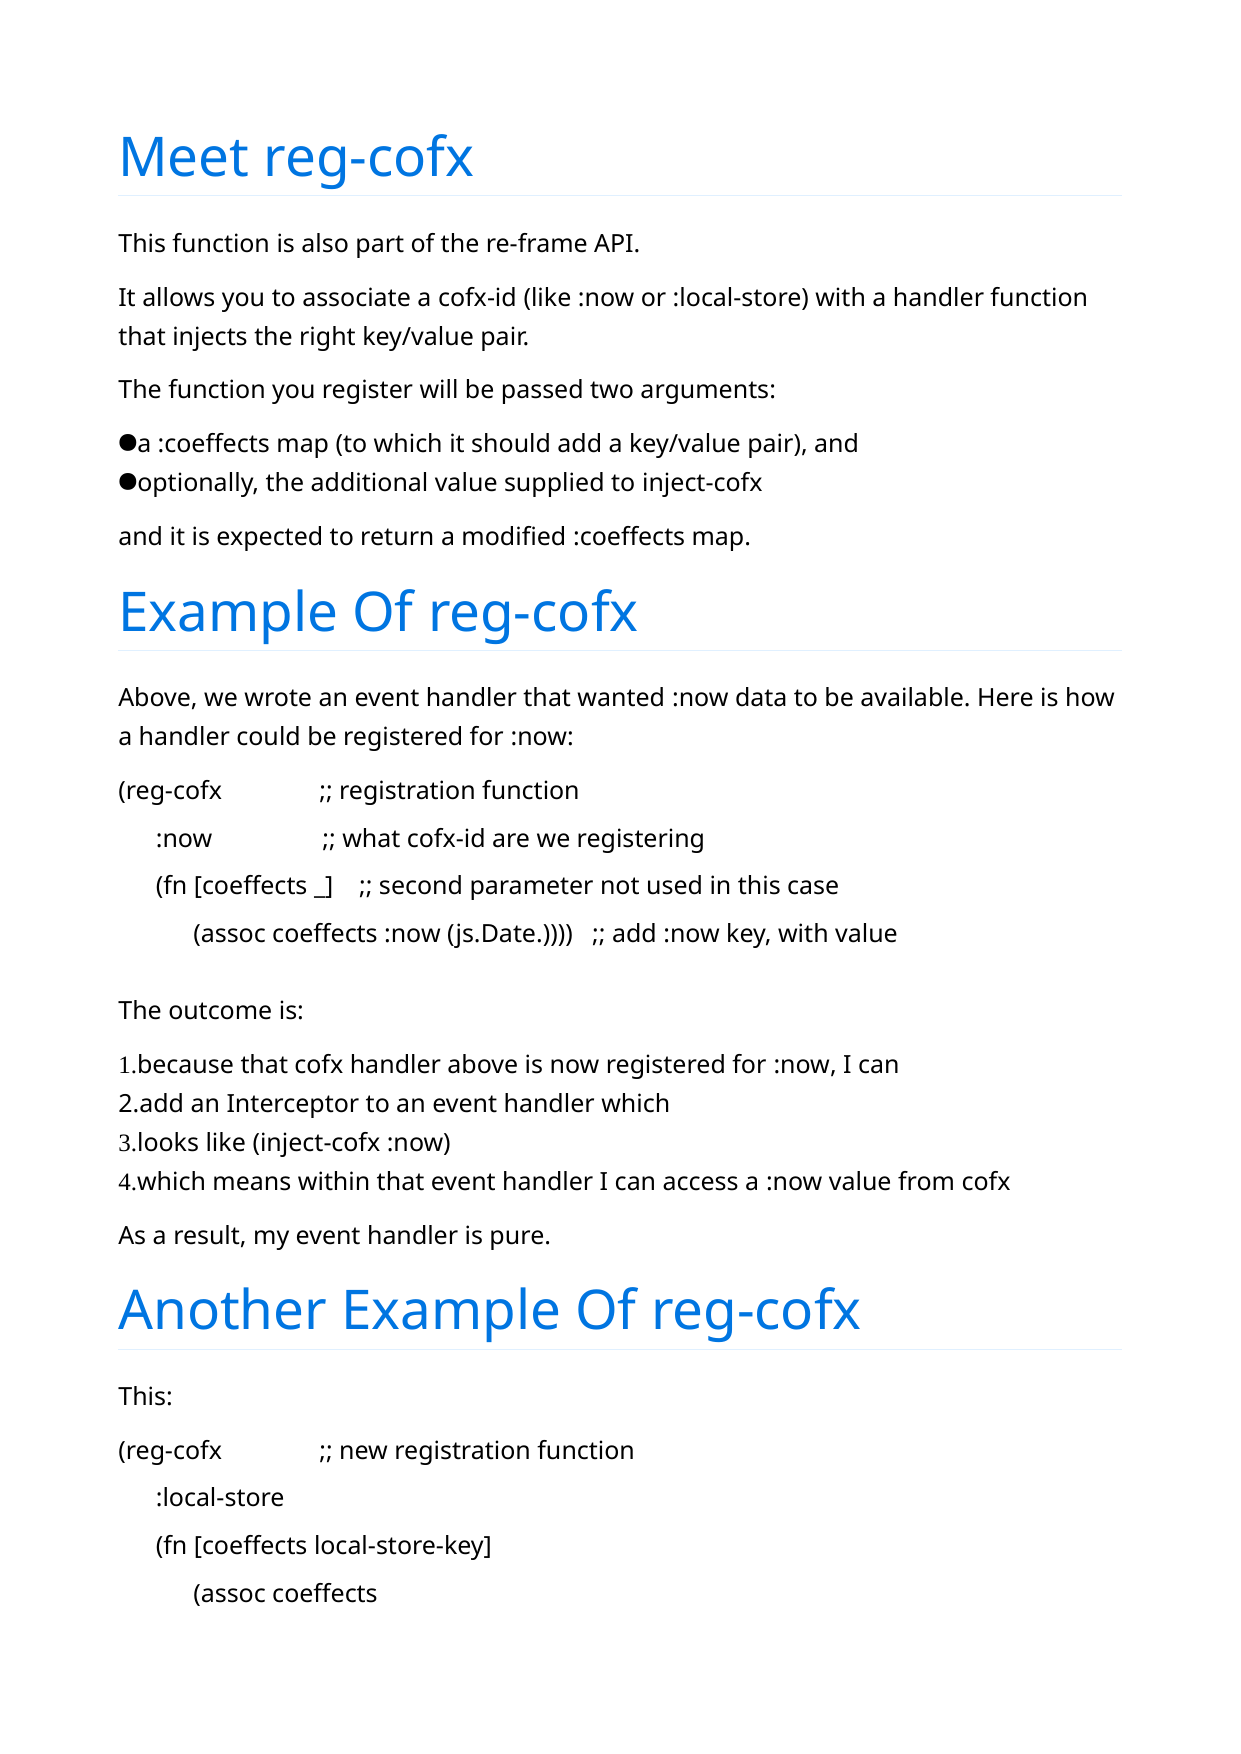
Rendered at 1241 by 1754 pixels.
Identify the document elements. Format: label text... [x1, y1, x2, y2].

text (reg-cofx ;; new registration function [118, 1432, 1122, 1466]
text (reg-cofx ;; registration function [118, 773, 1122, 807]
text As a result, my event handler is pure. [118, 1218, 1122, 1252]
text The function you register will be passed two arguments: [118, 372, 1122, 406]
text :local-store [118, 1480, 1122, 1514]
list looks like (inject-cofx :now) [118, 1125, 1122, 1159]
text It allows you to associate a cofx-id (like :now or :local-store) with a handler function that injects the right key/value pair. [118, 279, 1122, 352]
text (assoc coeffects [118, 1575, 1122, 1609]
text The outcome is: [118, 993, 1122, 1027]
text (fn [coeffects local-store-key] [118, 1528, 1122, 1562]
text (fn [coeffects _] ;; second parameter not used in this case [118, 868, 1122, 902]
text This: [118, 1379, 1122, 1413]
list because that cofx handler above is now registered for :now, I can [118, 1046, 1122, 1080]
list a :coeffects map (to which it should add a key/value pair), and [118, 426, 1122, 460]
text Above, we wrote an event handler that wanted :now data to be available. Here is how a handler could be registered for :now: [118, 680, 1122, 753]
list which means within that event handler I can access a :now value from cofx [118, 1164, 1122, 1198]
text and it is expected to return a modified :coeffects map. [118, 519, 1122, 553]
subtitle Another Example Of reg-cofx [118, 1271, 1122, 1349]
subtitle Meet reg-cofx [118, 118, 1122, 195]
text (assoc coeffects :now (js.Date.)))) ;; add :now key, with value [118, 916, 1122, 949]
list optionally, the additional value supplied to inject-cofx [118, 465, 1122, 499]
subtitle Example Of reg-cofx [118, 572, 1122, 650]
text This function is also part of the re-frame API. [118, 225, 1122, 259]
list add an Interceptor to an event handler which [118, 1086, 1122, 1119]
text :now ;; what cofx-id are we registering [118, 820, 1122, 854]
